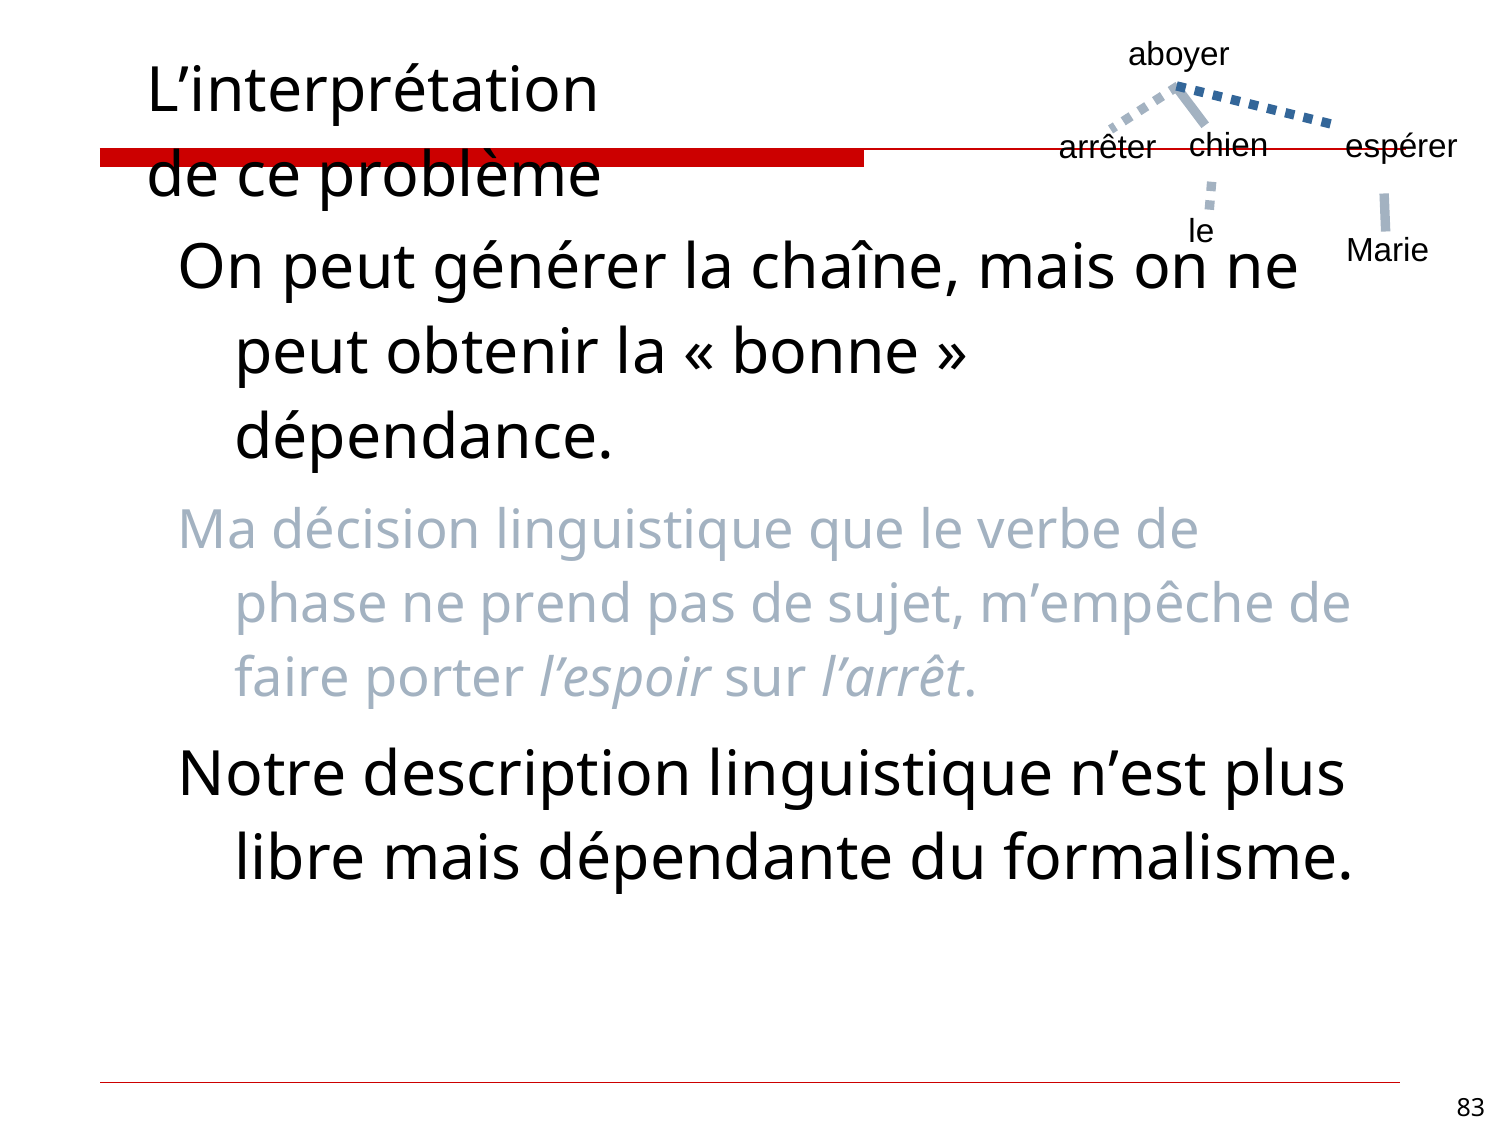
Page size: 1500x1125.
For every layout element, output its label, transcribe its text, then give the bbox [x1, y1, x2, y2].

text_box espérer [1345, 127, 1467, 186]
text_box Marie [1346, 231, 1475, 284]
title L’interprétation de ce problème [117, 35, 680, 223]
text_box le [1188, 212, 1287, 265]
text_box chien [1188, 126, 1288, 179]
text_box arrêter [1058, 128, 1185, 181]
list On peut générer la chaîne, mais on ne peut obtenir la « bonne » dépendance. Ma décision linguistique que le verbe de phase ne prend pas de sujet, m’empêche de faire porter l’espoir sur l’arrêt. Notre description linguistique n’est plus libre mais dépendante du formalisme. [163, 214, 1373, 965]
text_box aboyer [1128, 34, 1261, 86]
